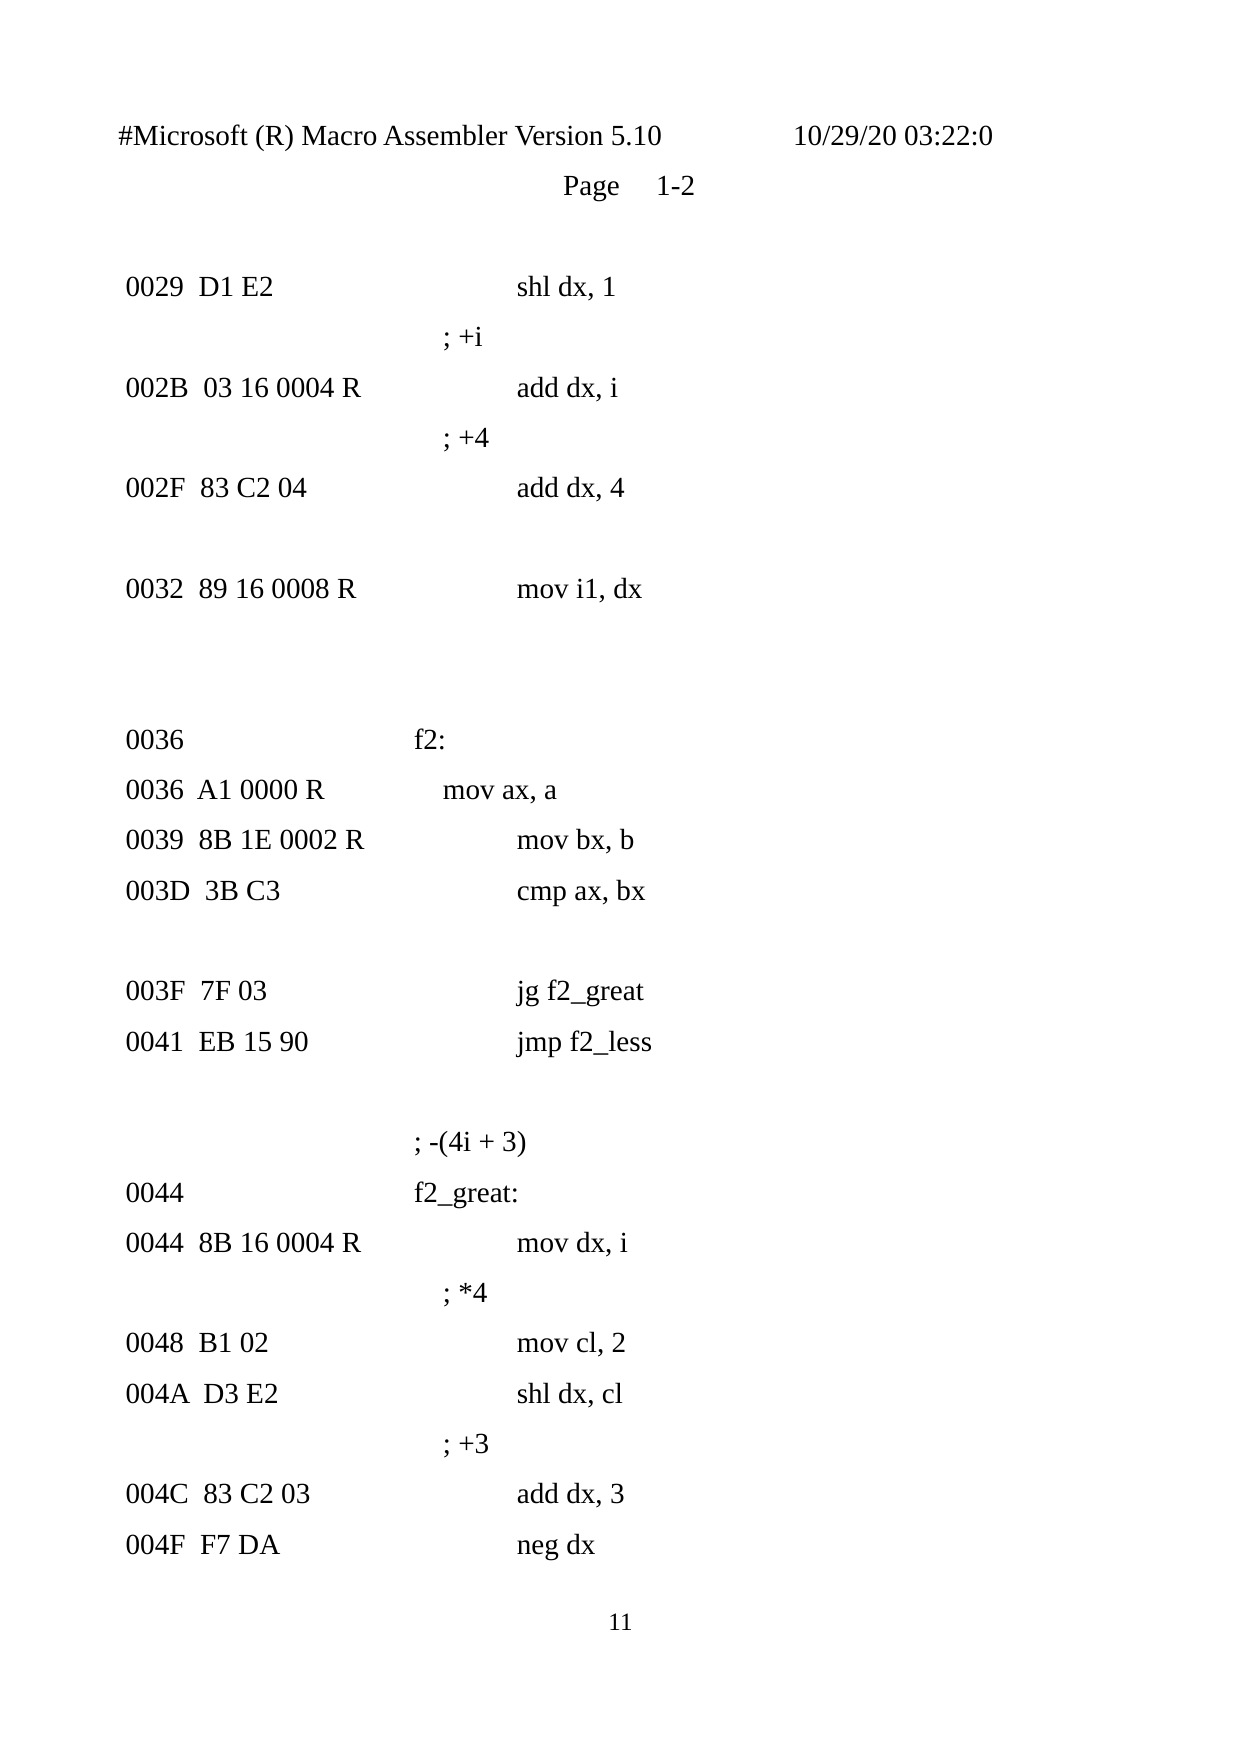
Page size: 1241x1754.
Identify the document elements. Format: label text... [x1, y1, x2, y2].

text 0044 f2_great: [118, 1175, 1122, 1208]
text ; +3 [118, 1426, 1122, 1460]
text 0044 8B 16 0004 R mov dx, i [118, 1225, 1122, 1258]
text 004A D3 E2 shl dx, cl [118, 1376, 1122, 1409]
text 0039 8B 1E 0002 R mov bx, b [118, 822, 1122, 856]
text ; *4 [118, 1275, 1122, 1309]
text 0036 f2: [118, 722, 1122, 755]
text 002B 03 16 0004 R add dx, i [118, 370, 1122, 403]
text 0036 A1 0000 R mov ax, a [118, 772, 1122, 806]
text 0048 B1 02 mov cl, 2 [118, 1326, 1122, 1359]
text Page 1-2 [118, 168, 1122, 202]
text 004C 83 C2 03 add dx, 3 [118, 1477, 1122, 1510]
text 002F 83 C2 04 add dx, 4 [118, 470, 1122, 504]
text ; +i [118, 319, 1122, 353]
text 0029 D1 E2 shl dx, 1 [118, 269, 1122, 303]
text 003D 3B C3 cmp ax, bx [118, 873, 1122, 906]
text 004F F7 DA neg dx [118, 1527, 1122, 1560]
text ; +4 [118, 420, 1122, 453]
text 003F 7F 03 jg f2_great [118, 973, 1122, 1007]
text #Microsoft (R) Macro Assembler Version 5.10 10/29/20 03:22:0 [118, 118, 1122, 152]
text 0032 89 16 0008 R mov i1, dx [118, 571, 1122, 604]
text ; -(4i + 3) [118, 1124, 1122, 1158]
text 0041 EB 15 90 jmp f2_less [118, 1024, 1122, 1057]
